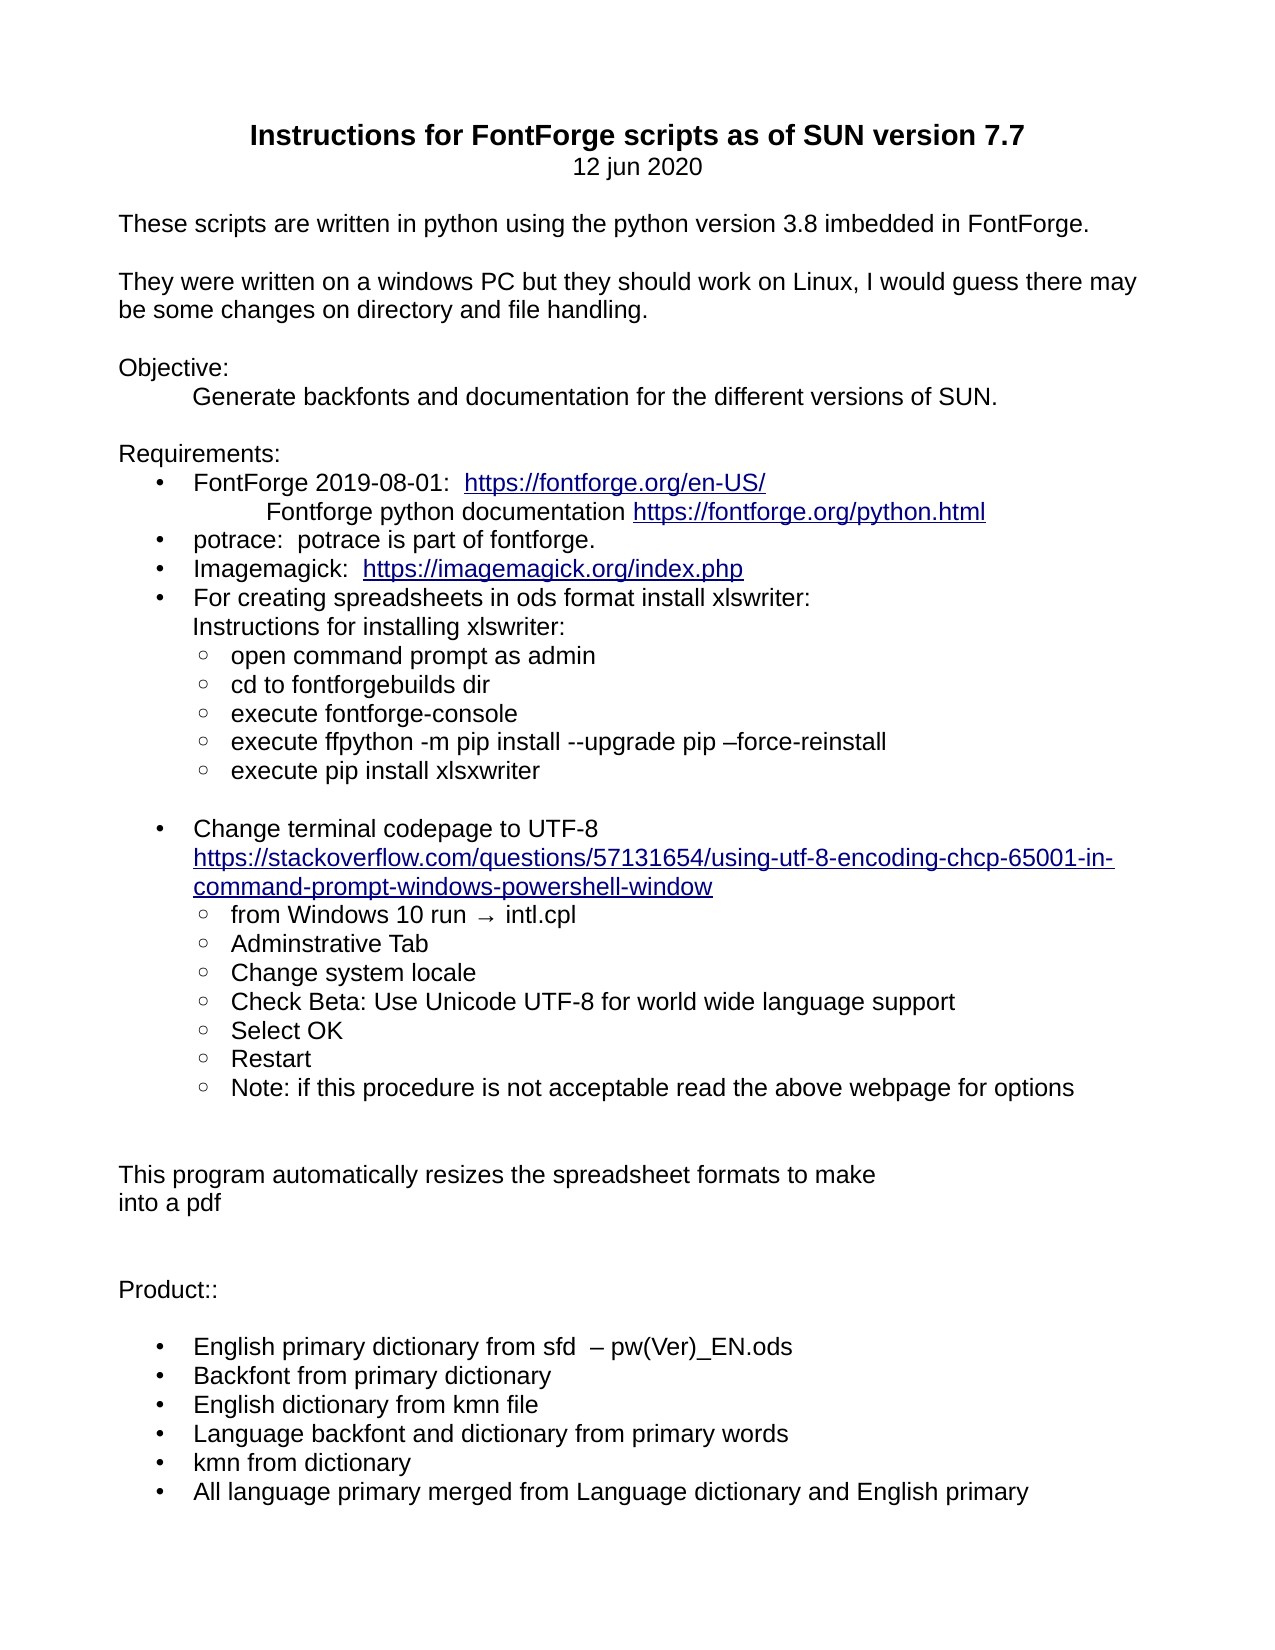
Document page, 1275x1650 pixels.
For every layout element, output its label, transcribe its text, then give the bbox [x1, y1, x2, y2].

text Objective: [118, 353, 1157, 382]
list English primary dictionary from sfd – pw(Ver)_EN.ods [156, 1332, 1157, 1361]
text These scripts are written in python using the python version 3.8 imbedded in FontForge. [118, 209, 1157, 238]
list Restart [193, 1044, 1157, 1073]
text Product:: [118, 1275, 1157, 1303]
list Note: if this procedure is not acceptable read the above webpage for options [193, 1073, 1157, 1102]
list potrace: potrace is part of fontforge. [156, 526, 1157, 554]
list Change terminal codepage to UTF-8 [156, 814, 1157, 843]
text They were written on a windows PC but they should work on Linux, I would guess there may be some changes on directory and file handling. [118, 267, 1157, 324]
list English dictionary from kmn file [156, 1390, 1157, 1419]
list execute fontforge-console [193, 698, 1157, 727]
text Instructions for FontForge scripts as of SUN version 7.7 [118, 118, 1157, 152]
text 12 jun 2020 [118, 152, 1157, 180]
list For creating spreadsheets in ods format install xlswriter: [156, 583, 1157, 612]
list kmn from dictionary [156, 1448, 1157, 1476]
list Imagemagick: https://imagemagick.org/index.php [156, 554, 1157, 583]
list Change system locale [193, 958, 1157, 987]
text Fontforge python documentation https://fontforge.org/python.html [192, 497, 1157, 526]
list Backfont from primary dictionary [156, 1361, 1157, 1390]
list execute ffpython -m pip install --upgrade pip –force-reinstall [193, 727, 1157, 756]
list from Windows 10 run → intl.cpl [193, 900, 1157, 929]
list Check Beta: Use Unicode UTF-8 for world wide language support [193, 987, 1157, 1016]
text Generate backfonts and documentation for the different versions of SUN. [118, 382, 1157, 410]
list Select OK [193, 1016, 1157, 1044]
list execute pip install xlsxwriter [193, 756, 1157, 785]
list open command prompt as admin [193, 641, 1157, 670]
list FontForge 2019-08-01: https://fontforge.org/en-US/ [156, 468, 1157, 497]
text Requirements: [118, 439, 1157, 468]
list Adminstrative Tab [193, 929, 1157, 958]
list https://stackoverflow.com/questions/57131654/using-utf-8-encoding-chcp-65001-in-command-prompt-windows-powershell-window [156, 843, 1157, 900]
list cd to fontforgebuilds dir [193, 670, 1157, 698]
list Language backfont and dictionary from primary words [156, 1419, 1157, 1448]
text Instructions for installing xlswriter: [118, 612, 1157, 641]
list All language primary merged from Language dictionary and English primary [156, 1476, 1157, 1505]
text This program automatically resizes the spreadsheet formats to make into a pdf [118, 1102, 1157, 1217]
